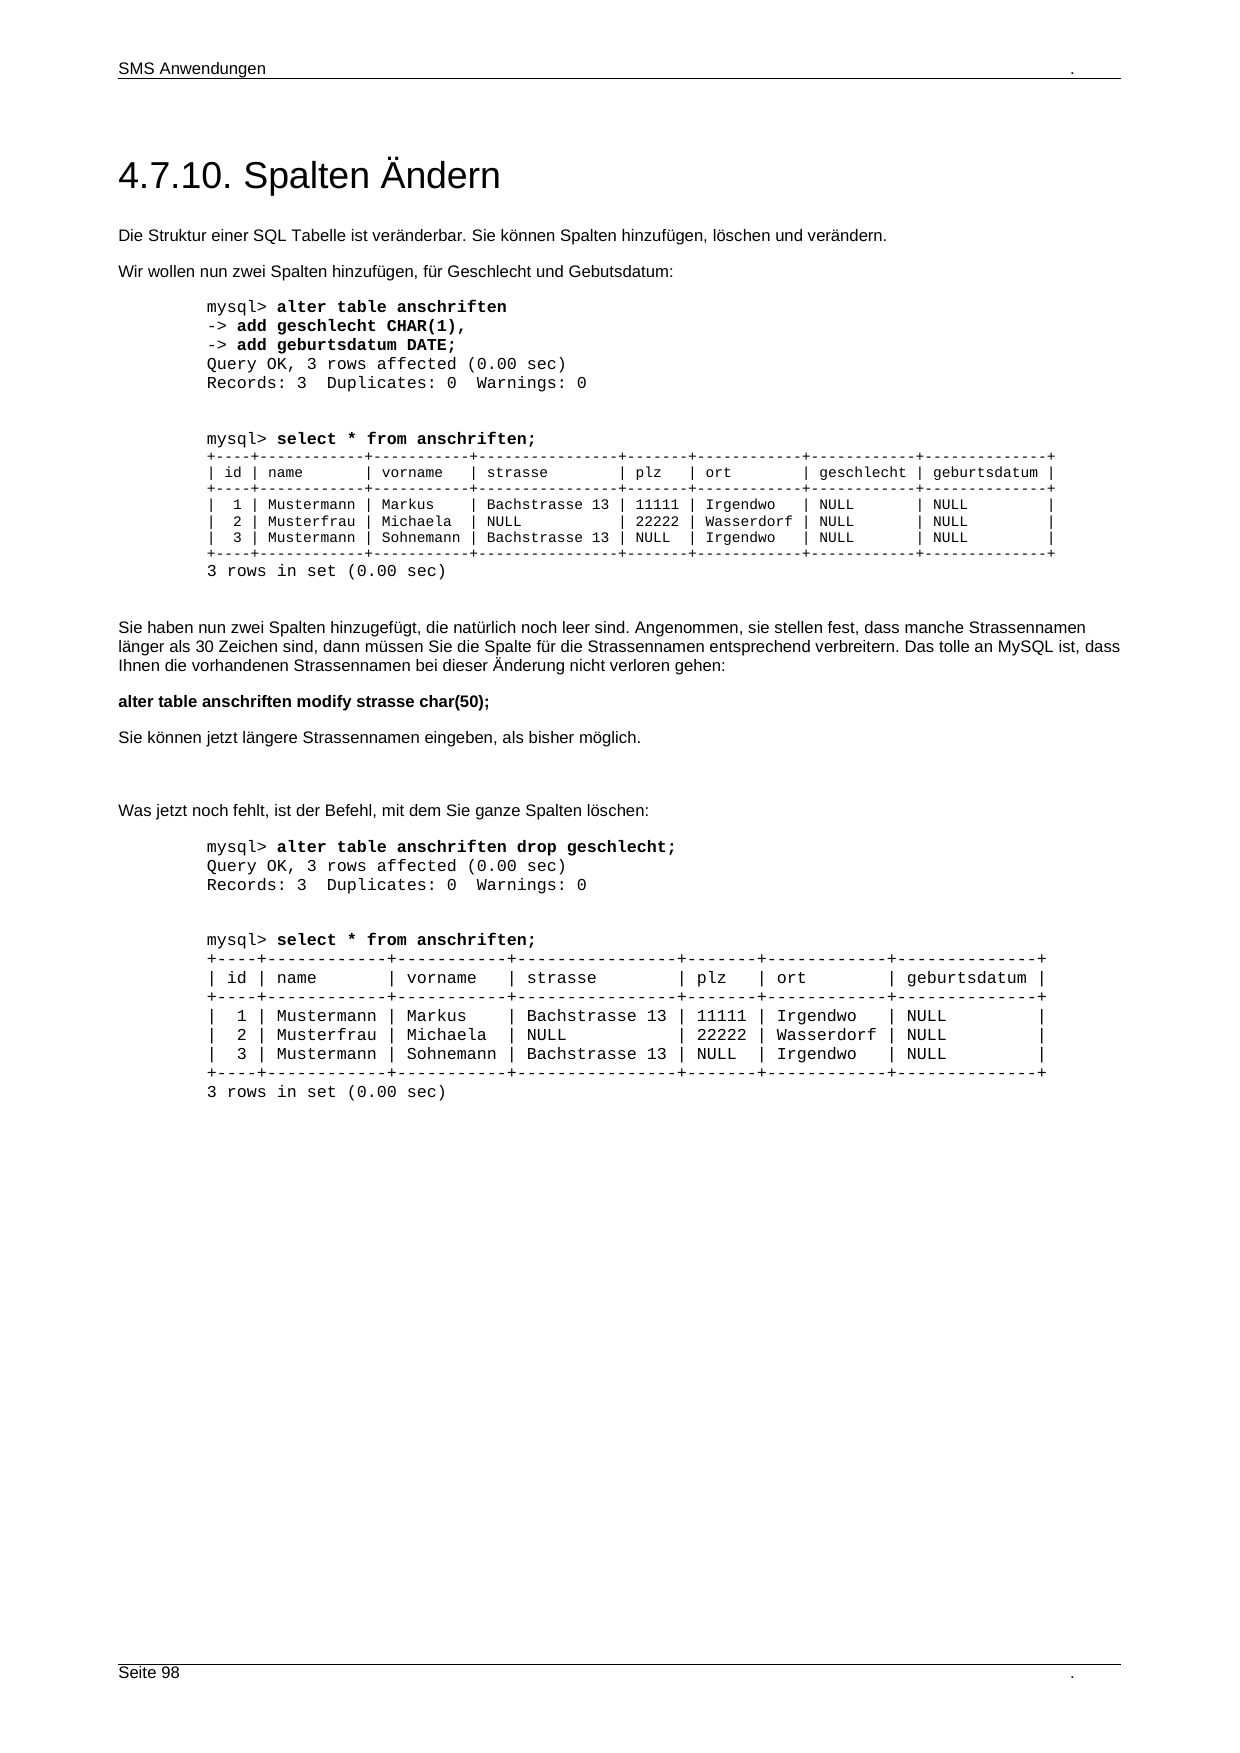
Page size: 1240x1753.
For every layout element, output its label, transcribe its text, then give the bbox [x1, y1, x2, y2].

text Query OK, 3 rows affected (0.00 sec) Records: 3 Duplicates: 0 Warnings: 0 [207, 857, 1121, 895]
text mysql> select * from anschriften; [207, 931, 1121, 950]
text Was jetzt noch fehlt, ist der Befehl, mit dem Sie ganze Spalten löschen: [118, 802, 1121, 820]
text alter table anschriften modify strasse char(50); [118, 692, 1121, 711]
text mysql> alter table anschriften -> add geschlecht CHAR(1), -> add geburtsdatum DATE; [207, 299, 1121, 356]
text mysql> alter table anschriften drop geschlecht; [207, 838, 1121, 857]
text Query OK, 3 rows affected (0.00 sec) Records: 3 Duplicates: 0 Warnings: 0 [207, 356, 1121, 394]
text +----+------------+-----------+----------------+-------+------------+--------------+ | id | name | vorname | strasse | plz | ort | geburtsdatum | +----+------------+-----------+----------------+-------+------------+--------------+ | 1 | Mustermann | Markus | Bachstrasse 13 | 11111 | Irgendwo | NULL | | 2 | Musterfrau | Michaela | NULL | 22222 | Wasserdorf | NULL | | 3 | Mustermann | Sohnemann | Bachstrasse 13 | NULL | Irgendwo | NULL | +----+------------+-----------+----------------+-------+------------+--------------+ 3 rows in set (0.00 sec) [207, 950, 1121, 1102]
text Wir wollen nun zwei Spalten hinzufügen, für Geschlecht und Gebutsdatum: [118, 262, 1121, 281]
text Sie haben nun zwei Spalten hinzugefügt, die natürlich noch leer sind. Angenommen, sie stellen fest, dass manche Strassennamen länger als 30 Zeichen sind, dann müssen Sie die Spalte für die Strassennamen entsprechend verbreitern. Das tolle an MySQL ist, dass Ihnen die vorhandenen Strassennamen bei dieser Änderung nicht verloren gehen: [118, 618, 1121, 674]
text Die Struktur einer SQL Tabelle ist veränderbar. Sie können Spalten hinzufügen, löschen und verändern. [118, 226, 1121, 245]
text Sie können jetzt längere Strassennamen eingeben, als bisher möglich. [118, 729, 1121, 747]
text +----+------------+-----------+----------------+-------+------------+------------+--------------+ | id | name | vorname | strasse | plz | ort | geschlecht | geburtsdatum | +----+------------+-----------+----------------+-------+------------+------------+--------------+ | 1 | Mustermann | Markus | Bachstrasse 13 | 11111 | Irgendwo | NULL | NULL | | 2 | Musterfrau | Michaela | NULL | 22222 | Wasserdorf | NULL | NULL | | 3 | Mustermann | Sohnemann | Bachstrasse 13 | NULL | Irgendwo | NULL | NULL | +----+------------+-----------+----------------+-------+------------+------------+--------------+ 3 rows in set (0.00 sec) [207, 449, 1121, 582]
subtitle Spalten Ändern [118, 154, 1121, 196]
text mysql> select * from anschriften; [207, 430, 1121, 449]
